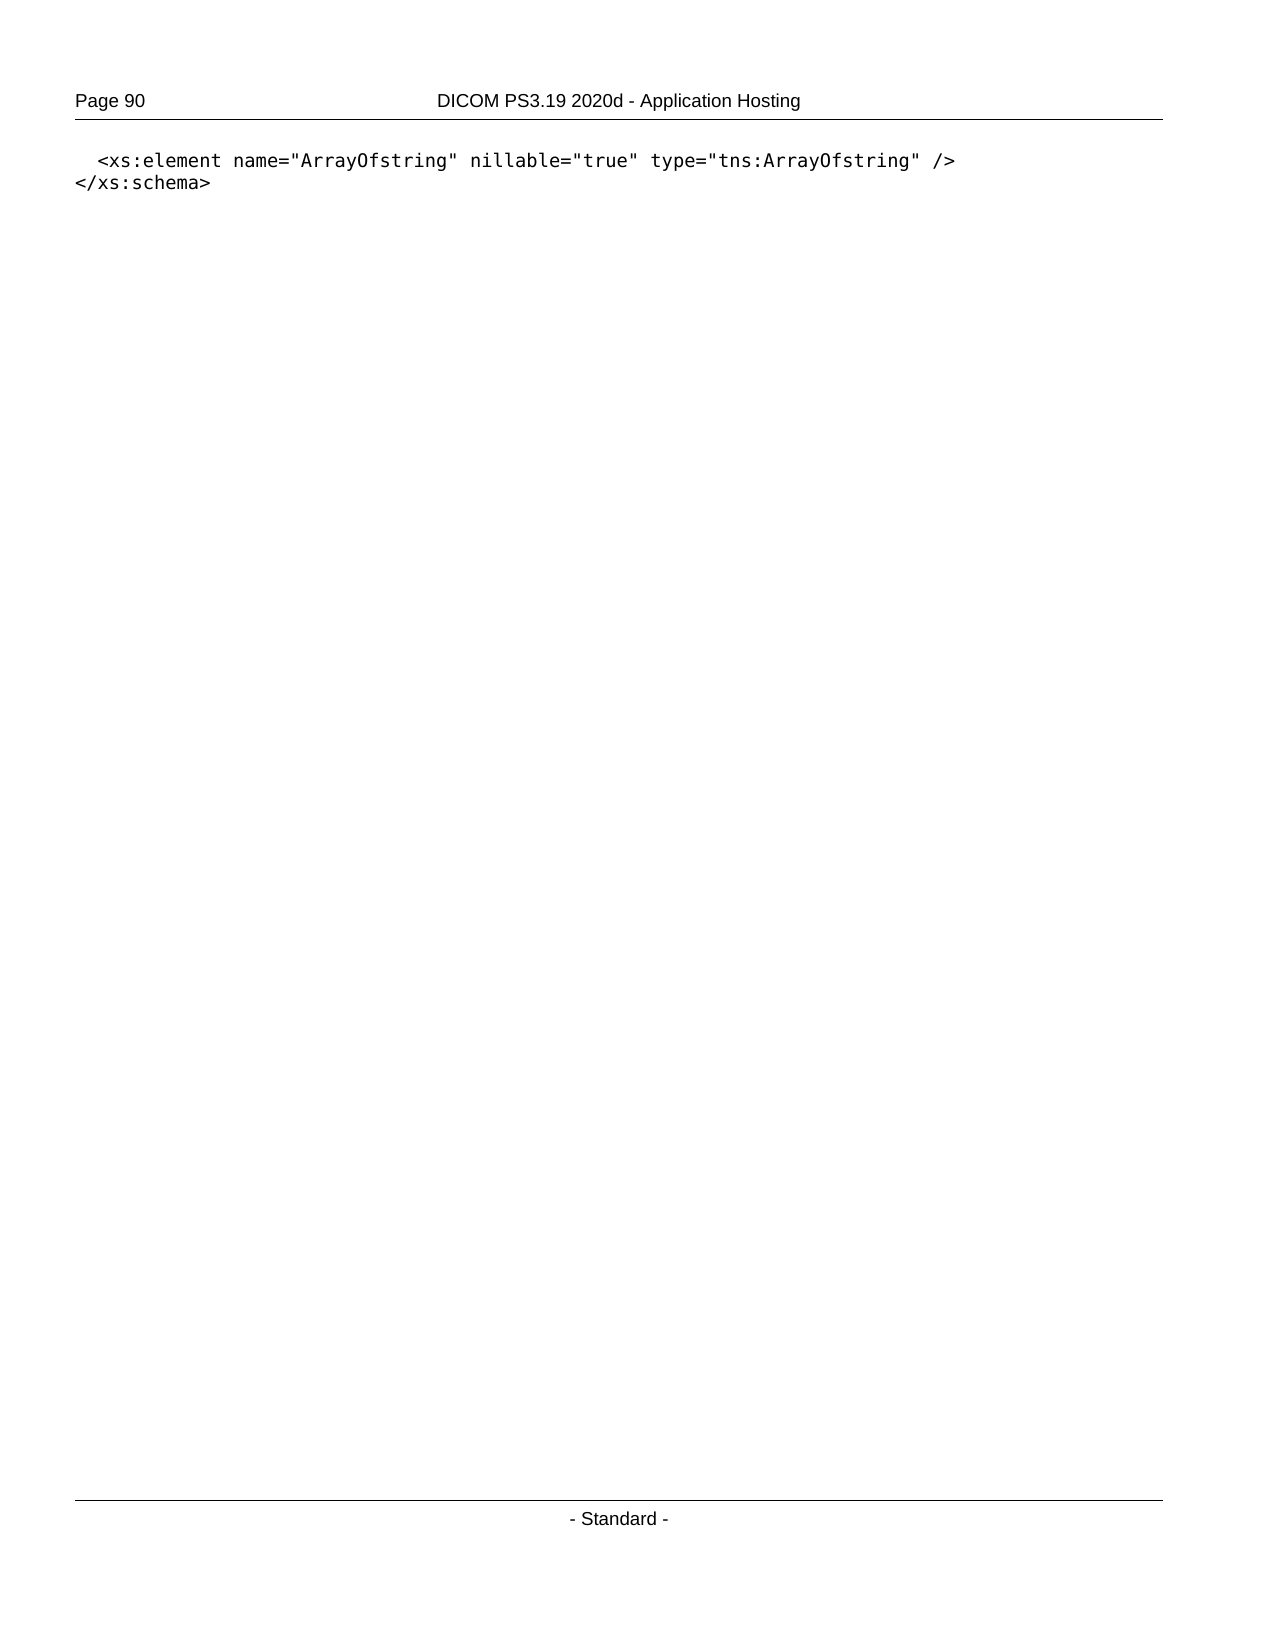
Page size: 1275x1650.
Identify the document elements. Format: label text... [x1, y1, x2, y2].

text <xs:element name="ArrayOfstring" nillable="true" type="tns:ArrayOfstring" /> </xs:schema> [75, 150, 1162, 222]
